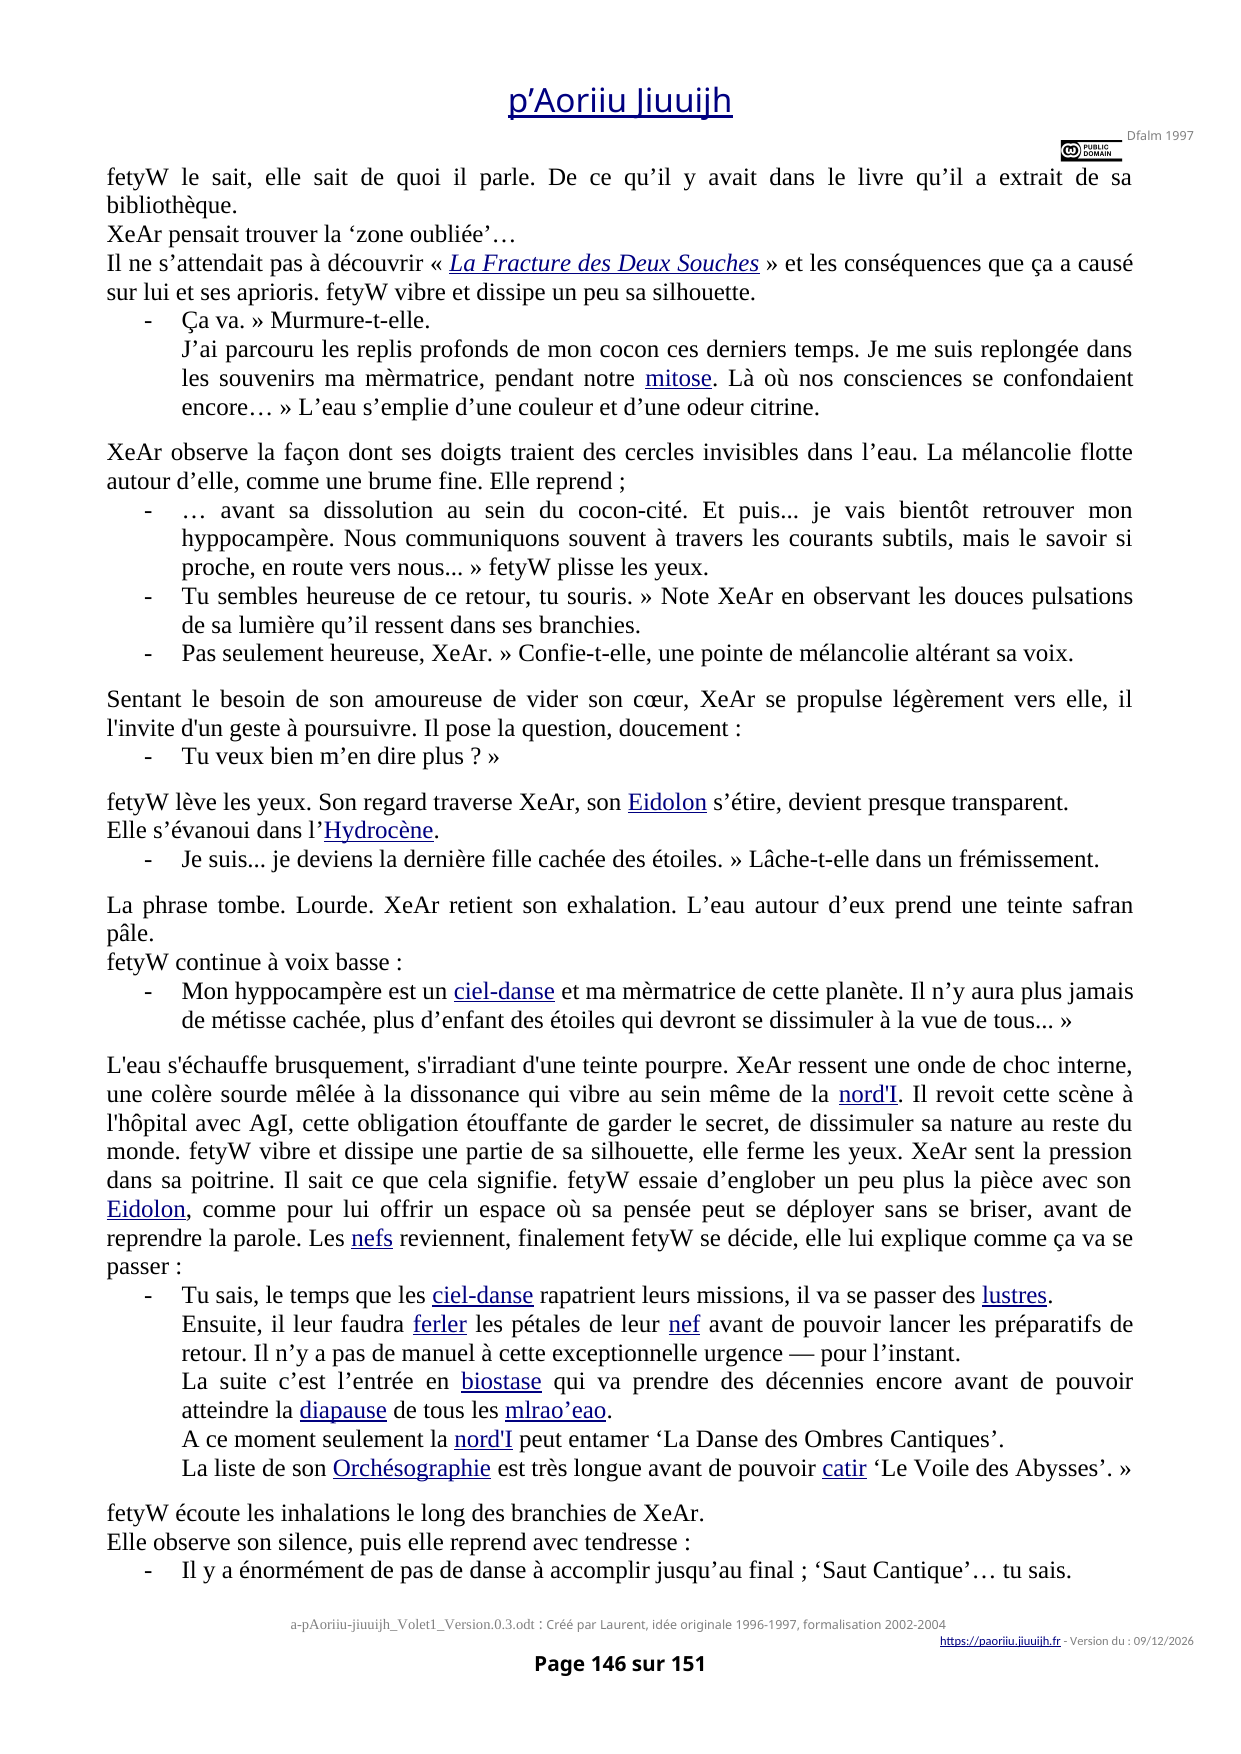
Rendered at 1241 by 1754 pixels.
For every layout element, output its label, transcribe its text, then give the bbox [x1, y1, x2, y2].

text XeAr observe la façon dont ses doigts traient des cercles invisibles dans l’eau. La mélancolie flotte autour d’elle, comme une brume fine. Elle reprend ; [106, 437, 1134, 495]
list Mon hyppocampère est un ciel-danse et ma mèrmatrice de cette planète. Il n’y aura plus jamais de métisse cachée, plus d’enfant des étoiles qui devront se dissimuler à la vue de tous... » [144, 976, 1134, 1033]
text Sentant le besoin de son amoureuse de vider son cœur, XeAr se propulse légèrement vers elle, il l'invite d'un geste à poursuivre. Il pose la question, doucement : [106, 684, 1134, 741]
list Ensuite, il leur faudra ferler les pétales de leur nef avant de pouvoir lancer les préparatifs de retour. Il n’y a pas de manuel à cette exceptionnelle urgence — pour l’instant. [181, 1309, 1134, 1366]
list Ça va. » Murmure-t-elle. [144, 306, 1134, 334]
text fetyW le sait, elle sait de quoi il parle. De ce qu’il y avait dans le livre qu’il a extrait de sa bibliothèque. [106, 162, 1134, 219]
text Elle observe son silence, puis elle reprend avec tendresse : [106, 1527, 1134, 1556]
list Il y a énormément de pas de danse à accomplir jusqu’au final ; ‘Saut Cantique’… tu sais. [144, 1556, 1134, 1584]
list Tu sembles heureuse de ce retour, tu souris. » Note XeAr en observant les douces pulsations de sa lumière qu’il ressent dans ses branchies. [144, 581, 1134, 638]
text Elle s’évanoui dans l’Hydrocène. [106, 816, 1134, 844]
list Tu sais, le temps que les ciel-danse rapatrient leurs missions, il va se passer des lustres. [144, 1280, 1134, 1309]
text fetyW écoute les inhalations le long des branchies de XeAr. [106, 1498, 1134, 1527]
list La liste de son Orchésographie est très longue avant de pouvoir catir ‘Le Voile des Abysses’. » [181, 1453, 1134, 1481]
text XeAr pensait trouver la ‘zone oubliée’… [106, 219, 1134, 248]
list Je suis... je deviens la dernière fille cachée des étoiles. » Lâche-t-elle dans un frémissement. [144, 844, 1134, 873]
text Il ne s’attendait pas à découvrir « La Fracture des Deux Souches » et les conséquences que ça a causé sur lui et ses aprioris. fetyW vibre et dissipe un peu sa silhouette. [106, 248, 1134, 306]
list A ce moment seulement la nord'I peut entamer ‘La Danse des Ombres Cantiques’. [181, 1424, 1134, 1453]
list Tu veux bien m’en dire plus ? » [144, 741, 1134, 770]
list J’ai parcouru les replis profonds de mon cocon ces derniers temps. Je me suis replongée dans les souvenirs ma mèrmatrice, pendant notre mitose. Là où nos consciences se confondaient encore… » L’eau s’emplie d’une couleur et d’une odeur citrine. [181, 334, 1134, 421]
text L'eau s'échauffe brusquement, s'irradiant d'une teinte pourpre. XeAr ressent une onde de choc interne, une colère sourde mêlée à la dissonance qui vibre au sein même de la nord'I. Il revoit cette scène à l'hôpital avec AgI, cette obligation étouffante de garder le secret, de dissimuler sa nature au reste du monde. fetyW vibre et dissipe une partie de sa silhouette, elle ferme les yeux. XeAr sent la pression dans sa poitrine. Il sait ce que cela signifie. fetyW essaie d’englober un peu plus la pièce avec son Eidolon, comme pour lui offrir un espace où sa pensée peut se déployer sans se briser, avant de reprendre la parole. Les nefs reviennent, finalement fetyW se décide, elle lui explique comme ça va se passer : [106, 1050, 1134, 1280]
list La suite c’est l’entrée en biostase qui va prendre des décennies encore avant de pouvoir atteindre la diapause de tous les mlrao’eao. [181, 1366, 1134, 1424]
text fetyW lève les yeux. Son regard traverse XeAr, son Eidolon s’étire, devient presque transparent. [106, 787, 1134, 816]
list … avant sa dissolution au sein du cocon-cité. Et puis... je vais bientôt retrouver mon hyppocampère. Nous communiquons souvent à travers les courants subtils, mais le savoir si proche, en route vers nous... » fetyW plisse les yeux. [144, 495, 1134, 581]
list Pas seulement heureuse, XeAr. » Confie-t-elle, une pointe de mélancolie altérant sa voix. [144, 638, 1134, 667]
text fetyW continue à voix basse : [106, 947, 1134, 976]
text La phrase tombe. Lourde. XeAr retient son exhalation. L’eau autour d’eux prend une teinte safran pâle. [106, 890, 1134, 947]
